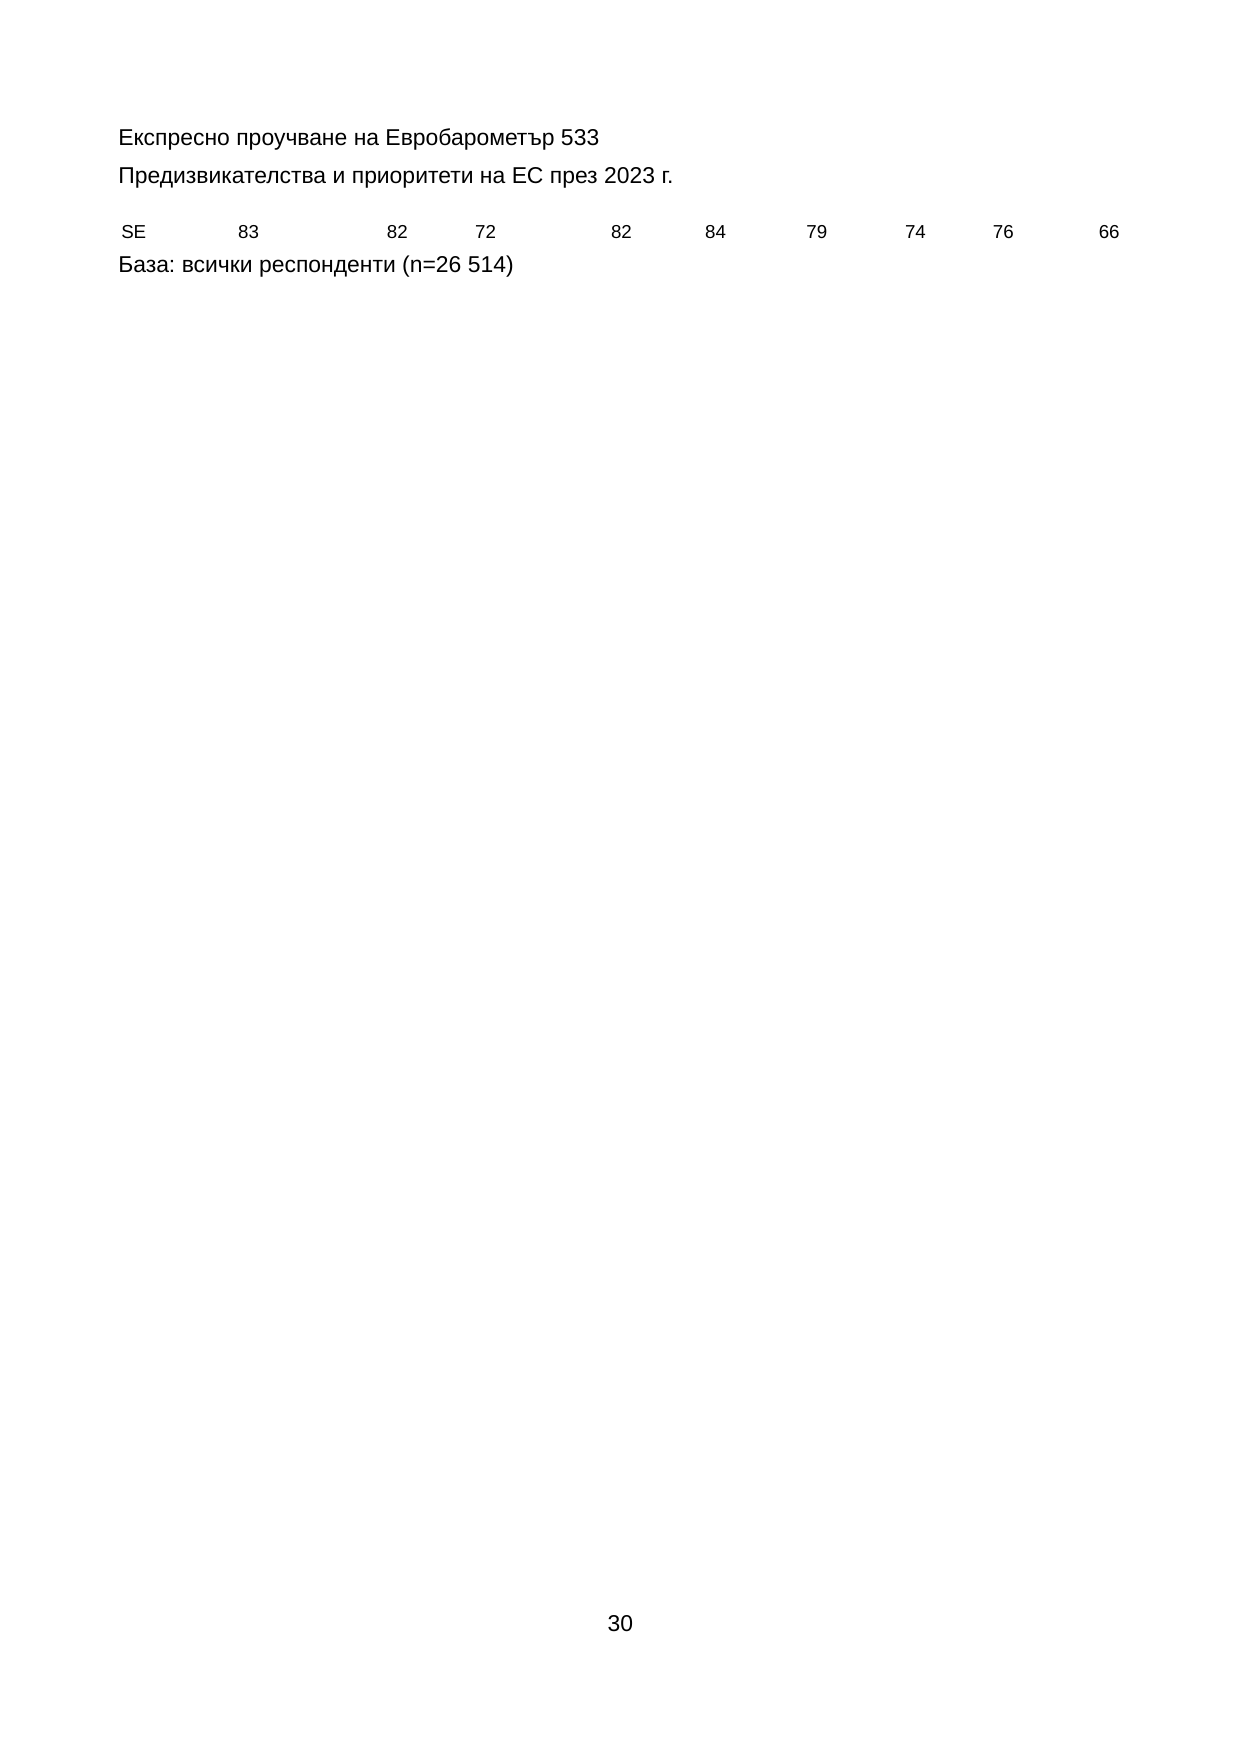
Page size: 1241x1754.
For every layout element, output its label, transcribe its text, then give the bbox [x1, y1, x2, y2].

table_cell 83 [169, 218, 261, 246]
table_cell 84 [635, 218, 729, 246]
table_cell 79 [729, 218, 830, 246]
table_cell 72 [410, 218, 498, 246]
text База: всички респонденти (n=26 514) [118, 251, 1122, 278]
table_cell SE [118, 218, 168, 246]
table_cell 76 [928, 218, 1016, 246]
table_cell 82 [261, 218, 410, 246]
table_cell 74 [830, 218, 928, 246]
table_cell 82 [499, 218, 634, 246]
table_cell 66 [1016, 218, 1122, 246]
